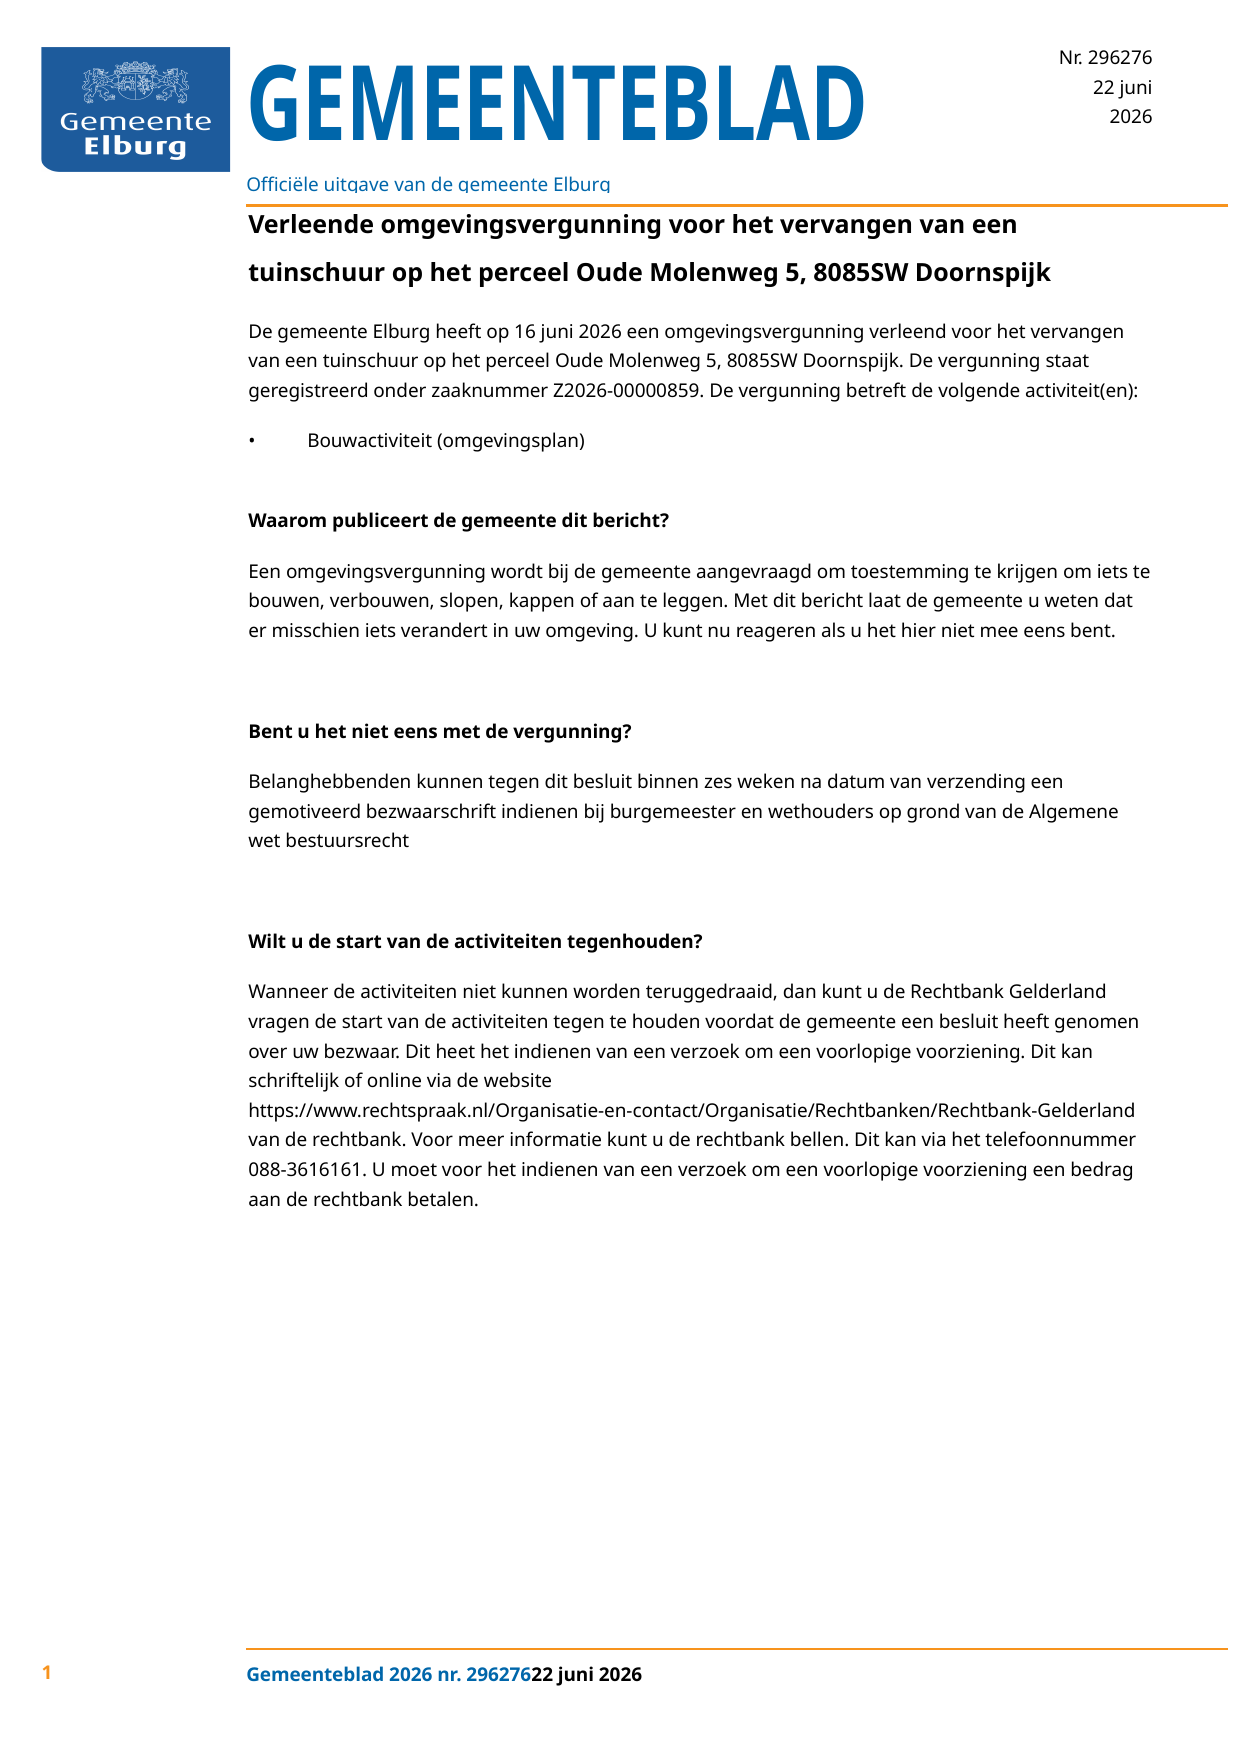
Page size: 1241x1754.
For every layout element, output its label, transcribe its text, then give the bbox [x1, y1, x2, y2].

text Wilt u de start van de activiteiten tegenhouden? [248, 928, 1152, 954]
text Waarom publiceert de gemeente dit bericht? [248, 507, 1152, 533]
text Een omgevingsvergunning wordt bij de gemeente aangevraagd om toestemming te krijgen om iets te bouwen, verbouwen, slopen, kappen of aan te leggen. Met dit bericht laat de gemeente u weten dat er misschien iets verandert in uw omgeving. U kunt nu reageren als u het hier niet mee eens bent. [248, 558, 1152, 643]
text Bent u het niet eens met de vergunning? [248, 718, 1152, 744]
text Belanghebbenden kunnen tegen dit besluit binnen zes weken na datum van verzending een gemotiveerd bezwaarschrift indienen bij burgemeester en wethouders op grond van de Algemene wet bestuursrecht [248, 768, 1152, 853]
list Bouwactiviteit (omgevingsplan) [248, 427, 1152, 453]
text Verleende omgevingsvergunning voor het vervangen van een tuinschuur op het perceel Oude Molenweg 5, 8085SW Doornspijk [248, 207, 1152, 288]
text De gemeente Elburg heeft op 16 juni 2026 een omgevingsvergunning verleend voor het vervangen van een tuinschuur op het perceel Oude Molenweg 5, 8085SW Doornspijk. De vergunning staat geregistreerd onder zaaknummer Z2026-00000859. De vergunning betreft de volgende activiteit(en): [248, 318, 1152, 403]
picture [41, 47, 231, 172]
text Wanneer de activiteiten niet kunnen worden teruggedraaid, dan kunt u de Rechtbank Gelderland vragen de start van de activiteiten tegen te houden voordat de gemeente een besluit heeft genomen over uw bezwaar. Dit heet het indienen van een verzoek om een voorlopige voorziening. Dit kan schriftelijk of online via de website https://www.rechtspraak.nl/Organisatie-en-contact/Organisatie/Rechtbanken/Rechtbank-Gelderland van de rechtbank. Voor meer informatie kunt u de rechtbank bellen. Dit kan via het telefoonnummer 088-3616161. U moet voor het indienen van een verzoek om een voorlopige voorziening een bedrag aan de rechtbank betalen. [248, 979, 1152, 1212]
